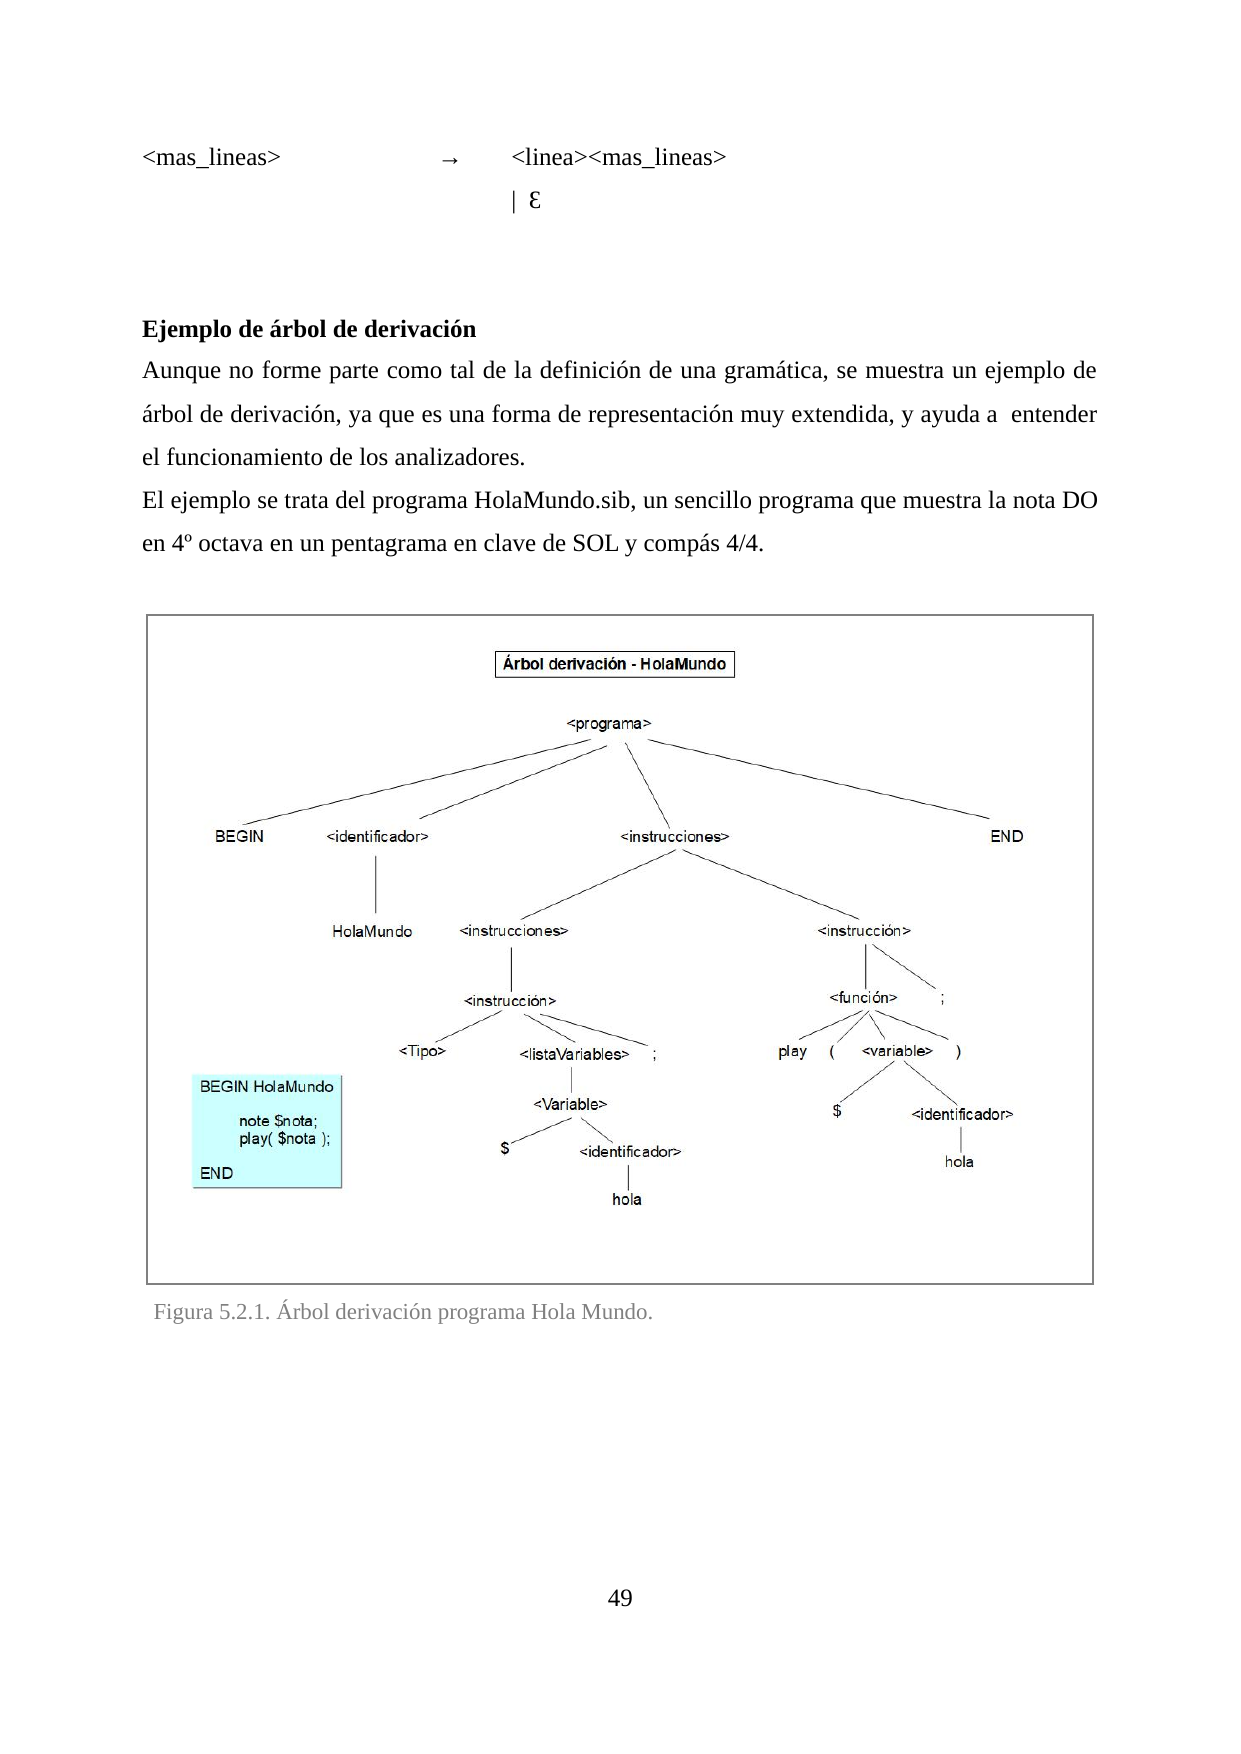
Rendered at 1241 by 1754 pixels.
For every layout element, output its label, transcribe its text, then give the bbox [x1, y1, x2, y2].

text Figura 5.2.1. Árbol derivación programa Hola Mundo. [142, 1281, 1098, 1325]
text <mas_lineas> → <linea><mas_lineas> [142, 142, 1098, 171]
text Ejemplo de árbol de derivación [142, 314, 1098, 343]
picture [150, 619, 1090, 1281]
text El ejemplo se trata del programa HolaMundo.sib, un sencillo programa que muestra la nota DO en 4º octava en un pentagrama en clave de SOL y compás 4/4. [142, 485, 1098, 557]
text Aunque no forme parte como tal de la definición de una gramática, se muestra un ejemplo de árbol de derivación, ya que es una forma de representación muy extendida, y ayuda a entender el funcionamiento de los analizadores. [142, 356, 1098, 471]
text | Ɛ [142, 185, 1098, 214]
